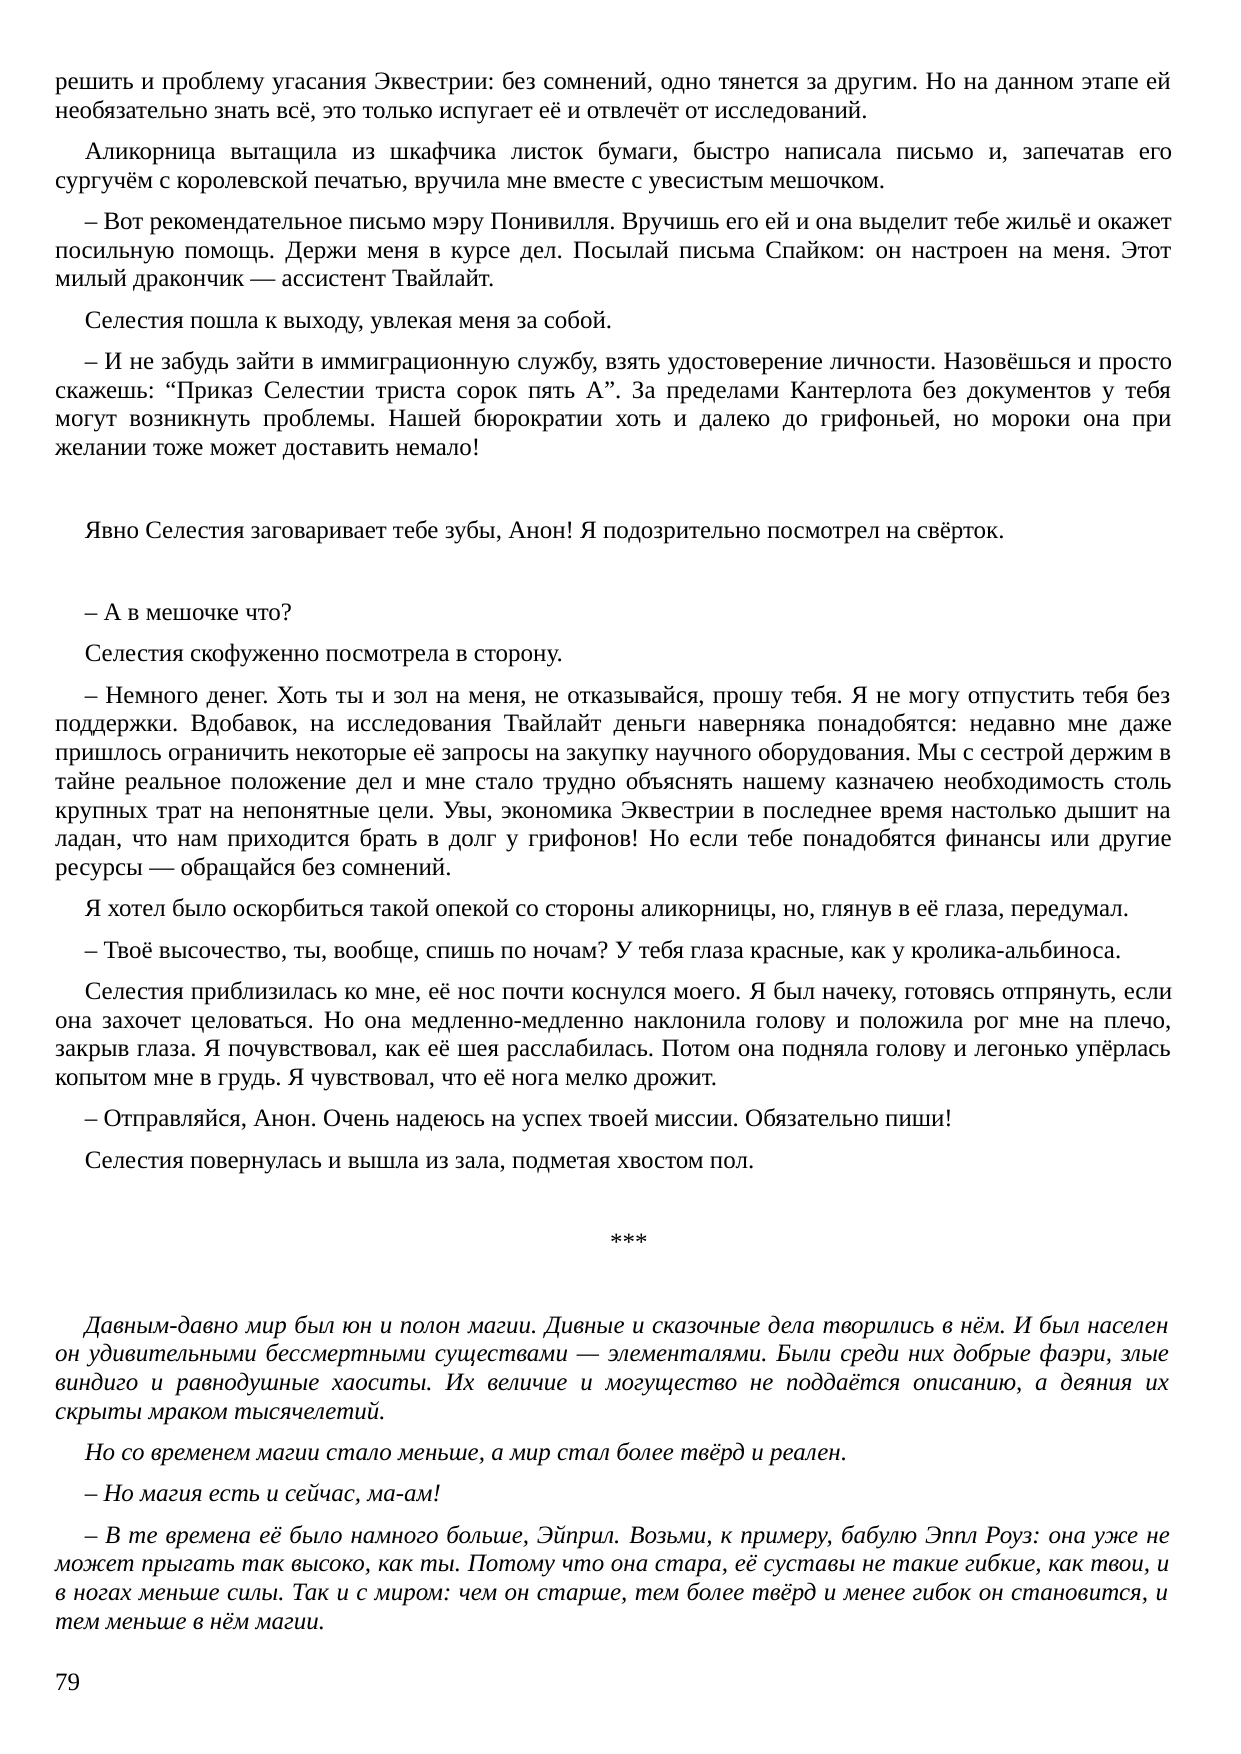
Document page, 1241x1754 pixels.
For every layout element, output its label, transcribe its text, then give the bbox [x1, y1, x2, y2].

text Давным-давно мир был юн и полон магии. Дивные и сказочные дела творились в нём. И был населен он удивительными бессмертными существами — элементалями. Были среди них добрые фаэри, злые виндиго и равнодушные хаоситы. Их величие и могущество не поддаётся описанию, а деяния их скрыты мраком тысячелетий. [55, 1310, 1173, 1425]
text – И не забудь зайти в иммиграционную службу, взять удостоверение личности. Назовёшься и просто скажешь: “Приказ Селестии триста сорок пять А”. За пределами Кантерлота без документов у тебя могут возникнуть проблемы. Нашей бюрократии хоть и далеко до грифоньей, но мороки она при желании тоже может доставить немало! [55, 346, 1173, 461]
text – А в мешочке что? [55, 597, 1173, 626]
text Селестия приблизилась ко мне, её нос почти коснулся моего. Я был начеку, готовясь отпрянуть, если она захочет целоваться. Но она медленно-медленно наклонила голову и положила рог мне на плечо, закрыв глаза. Я почувствовал, как её шея расслабилась. Потом она подняла голову и легонько упёрлась копытом мне в грудь. Я чувствовал, что её нога мелко дрожит. [55, 976, 1173, 1091]
text Но со временем магии стало меньше, а мир стал более твёрд и реален. [55, 1437, 1173, 1466]
text Селестия повернулась и вышла из зала, подметая хвостом пол. [55, 1145, 1173, 1173]
text – Немного денег. Хоть ты и зол на меня, не отказывайся, прошу тебя. Я не могу отпустить тебя без поддержки. Вдобавок, на исследования Твайлайт деньги наверняка понадобятся: недавно мне даже пришлось ограничить некоторые её запросы на закупку научного оборудования. Мы с сестрой держим в тайне реальное положение дел и мне стало трудно объяснять нашему казначею необходимость столь крупных трат на непонятные цели. Увы, экономика Эквестрии в последнее время настолько дышит на ладан, что нам приходится брать в долг у грифонов! Но если тебе понадобятся финансы или другие ресурсы — обращайся без сомнений. [55, 680, 1173, 881]
text – Но магия есть и сейчас, ма-ам! [55, 1478, 1173, 1507]
text – В те времена её было намного больше, Эйприл. Возьми, к примеру, бабулю Эппл Роуз: она уже не может прыгать так высоко, как ты. Потому что она стара, её суставы не такие гибкие, как твои, и в ногах меньше силы. Так и с миром: чем он старше, тем более твёрд и менее гибок он становится, и тем меньше в нём магии. [55, 1520, 1173, 1635]
text Селестия скофуженно посмотрела в сторону. [55, 638, 1173, 667]
text – Вот рекомендательное письмо мэру Понивилля. Вручишь его ей и она выделит тебе жильё и окажет посильную помощь. Держи меня в курсе дел. Посылай письма Спайком: он настроен на меня. Этот милый дракончик — ассистент Твайлайт. [55, 206, 1173, 292]
text решить и проблему угасания Эквестрии: без сомнений, одно тянется за другим. Но на данном этапе ей необязательно знать всё, это только испугает её и отвлечёт от исследований. [55, 66, 1173, 123]
text – Твоё высочество, ты, вообще, спишь по ночам? У тебя глаза красные, как у кролика-альбиноса. [55, 935, 1173, 963]
text – Отправляйся, Анон. Очень надеюсь на успех твоей миссии. Обязательно пиши! [55, 1103, 1173, 1132]
text Аликорница вытащила из шкафчика листок бумаги, быстро написала письмо и, запечатав его сургучём с королевской печатью, вручила мне вместе с увесистым мешочком. [55, 136, 1173, 193]
text Селестия пошла к выходу, увлекая меня за собой. [55, 305, 1173, 333]
text Я хотел было оскорбиться такой опекой со стороны аликорницы, но, глянув в её глаза, передумал. [55, 893, 1173, 922]
text *** [55, 1227, 1173, 1256]
text Явно Селестия заговаривает тебе зубы, Анон! Я подозрительно посмотрел на свёрток. [55, 515, 1173, 543]
